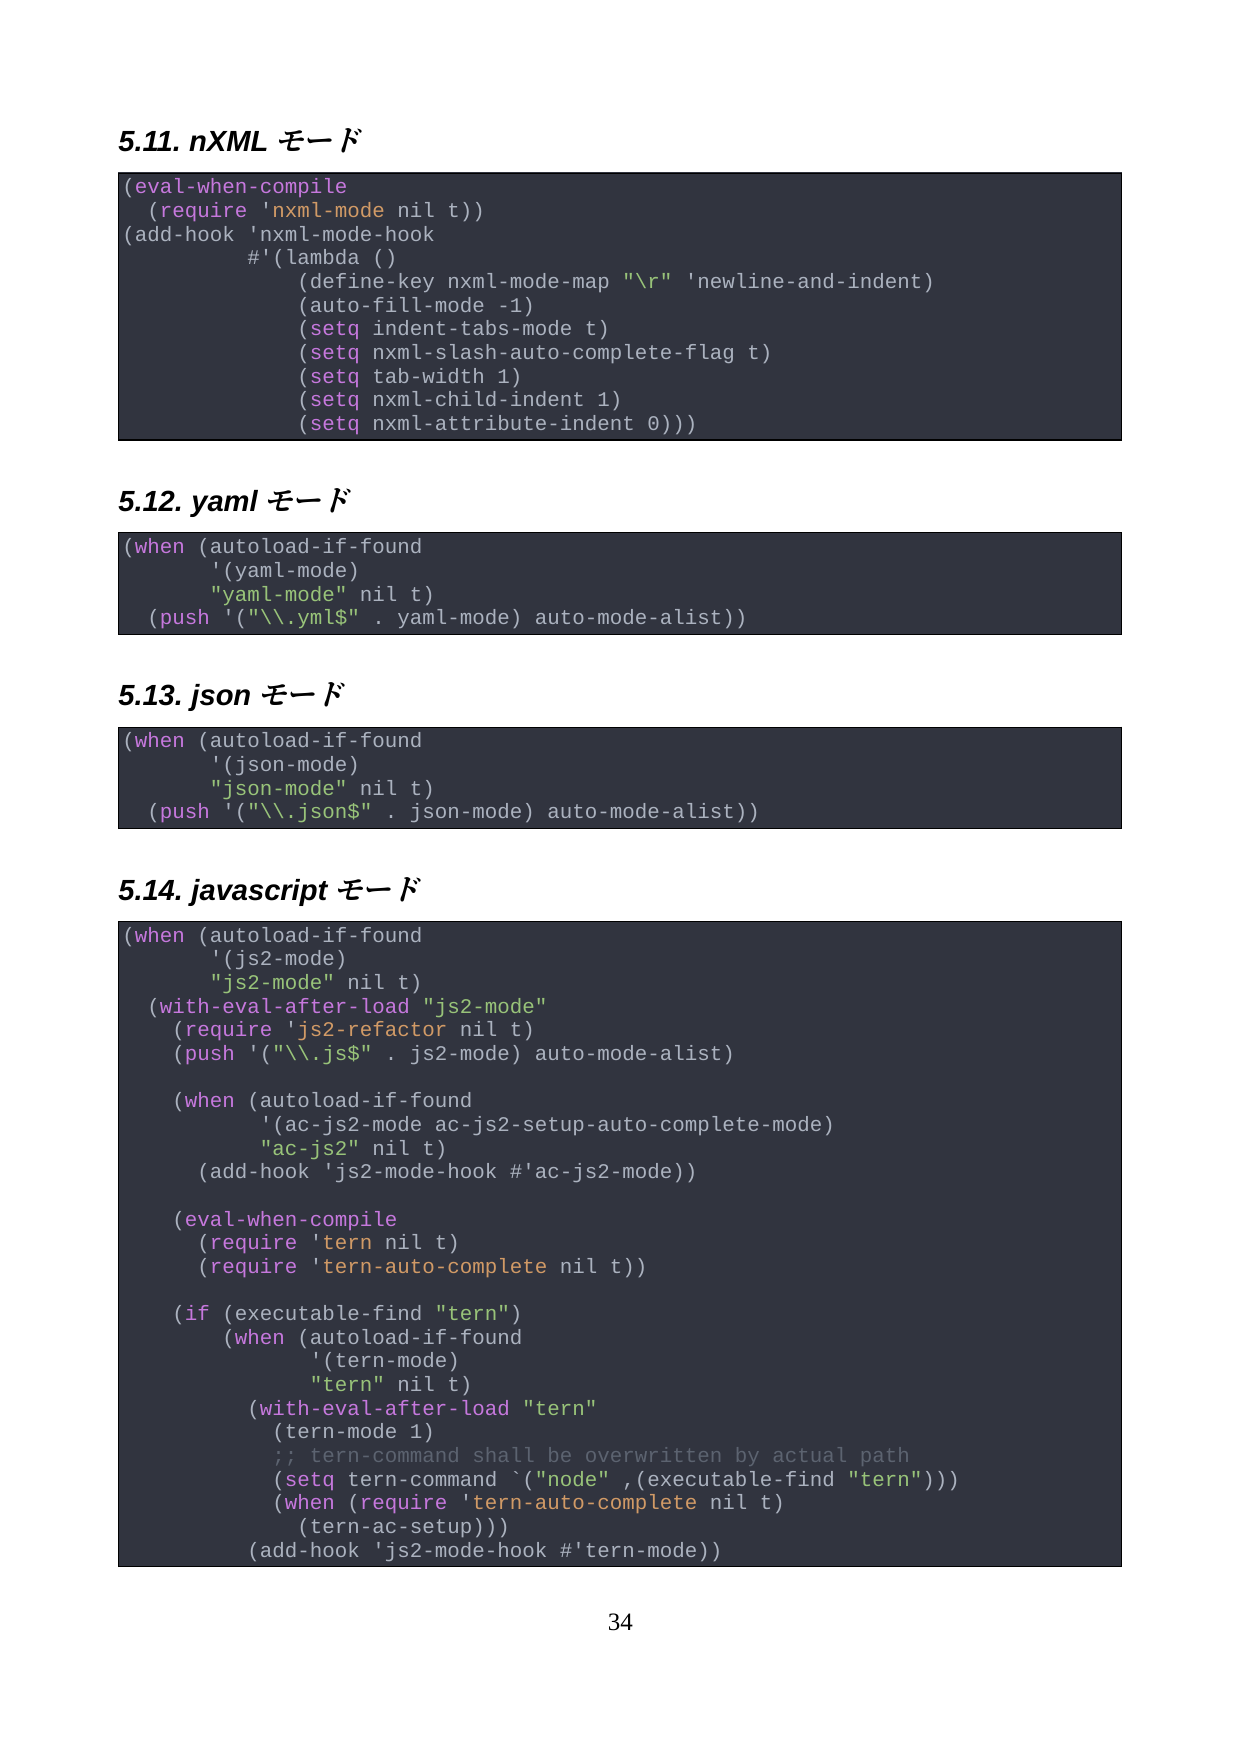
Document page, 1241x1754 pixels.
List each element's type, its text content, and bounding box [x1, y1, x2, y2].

text (when (autoload-if-found [119, 533, 1121, 556]
text '(ac-js2-mode ac-js2-setup-auto-complete-mode) [119, 1110, 1121, 1134]
text "tern" nil t) [119, 1370, 1121, 1394]
subtitle nXMLモード [118, 118, 1122, 160]
text '(yaml-mode) [119, 556, 1121, 579]
text (auto-fill-mode -1) [119, 291, 1121, 314]
text (define-key nxml-mode-map "\r" 'newline-and-indent) [119, 267, 1121, 291]
text "json-mode" nil t) [119, 774, 1121, 797]
subtitle javascriptモード [118, 866, 1122, 908]
text (add-hook 'js2-mode-hook #'tern-mode)) [119, 1536, 1121, 1566]
text ;; tern-command shall be overwritten by actual path [119, 1441, 1121, 1465]
text '(js2-mode) [119, 944, 1121, 968]
text (eval-when-compile [119, 174, 1121, 196]
text (add-hook 'js2-mode-hook #'ac-js2-mode)) [119, 1157, 1121, 1181]
text (require 'nxml-mode nil t)) [119, 196, 1121, 220]
text "yaml-mode" nil t) [119, 579, 1121, 603]
subtitle yamlモード [118, 478, 1122, 520]
text (tern-mode 1) [119, 1417, 1121, 1441]
text (when (autoload-if-found [119, 922, 1121, 944]
text (push '("\\.yml$" . yaml-mode) auto-mode-alist)) [119, 603, 1121, 634]
text (when (require 'tern-auto-complete nil t) [119, 1488, 1121, 1512]
text (with-eval-after-load "tern" [119, 1394, 1121, 1417]
text (if (executable-find "tern") [119, 1299, 1121, 1323]
text (setq tab-width 1) [119, 362, 1121, 385]
text (push '("\\.js$" . js2-mode) auto-mode-alist) [119, 1039, 1121, 1063]
text (setq tern-command `("node" ,(executable-find "tern"))) [119, 1465, 1121, 1488]
text (when (autoload-if-found [119, 728, 1121, 750]
subtitle jsonモード [118, 672, 1122, 714]
text (with-eval-after-load "js2-mode" [119, 992, 1121, 1015]
text (require 'tern nil t) [119, 1228, 1121, 1252]
text '(tern-mode) [119, 1346, 1121, 1370]
text (require 'tern-auto-complete nil t)) [119, 1252, 1121, 1276]
text (eval-when-compile [119, 1204, 1121, 1228]
text (add-hook 'nxml-mode-hook [119, 220, 1121, 243]
text '(json-mode) [119, 750, 1121, 774]
text (setq indent-tabs-mode t) [119, 314, 1121, 338]
text (require 'js2-refactor nil t) [119, 1015, 1121, 1039]
text (push '("\\.json$" . json-mode) auto-mode-alist)) [119, 797, 1121, 828]
text #'(lambda () [119, 243, 1121, 267]
text "js2-mode" nil t) [119, 968, 1121, 992]
text (setq nxml-attribute-indent 0))) [119, 409, 1121, 439]
text "ac-js2" nil t) [119, 1134, 1121, 1157]
text (setq nxml-child-indent 1) [119, 385, 1121, 409]
text (when (autoload-if-found [119, 1323, 1121, 1346]
text (when (autoload-if-found [119, 1086, 1121, 1110]
text (setq nxml-slash-auto-complete-flag t) [119, 338, 1121, 362]
text (tern-ac-setup))) [119, 1512, 1121, 1536]
